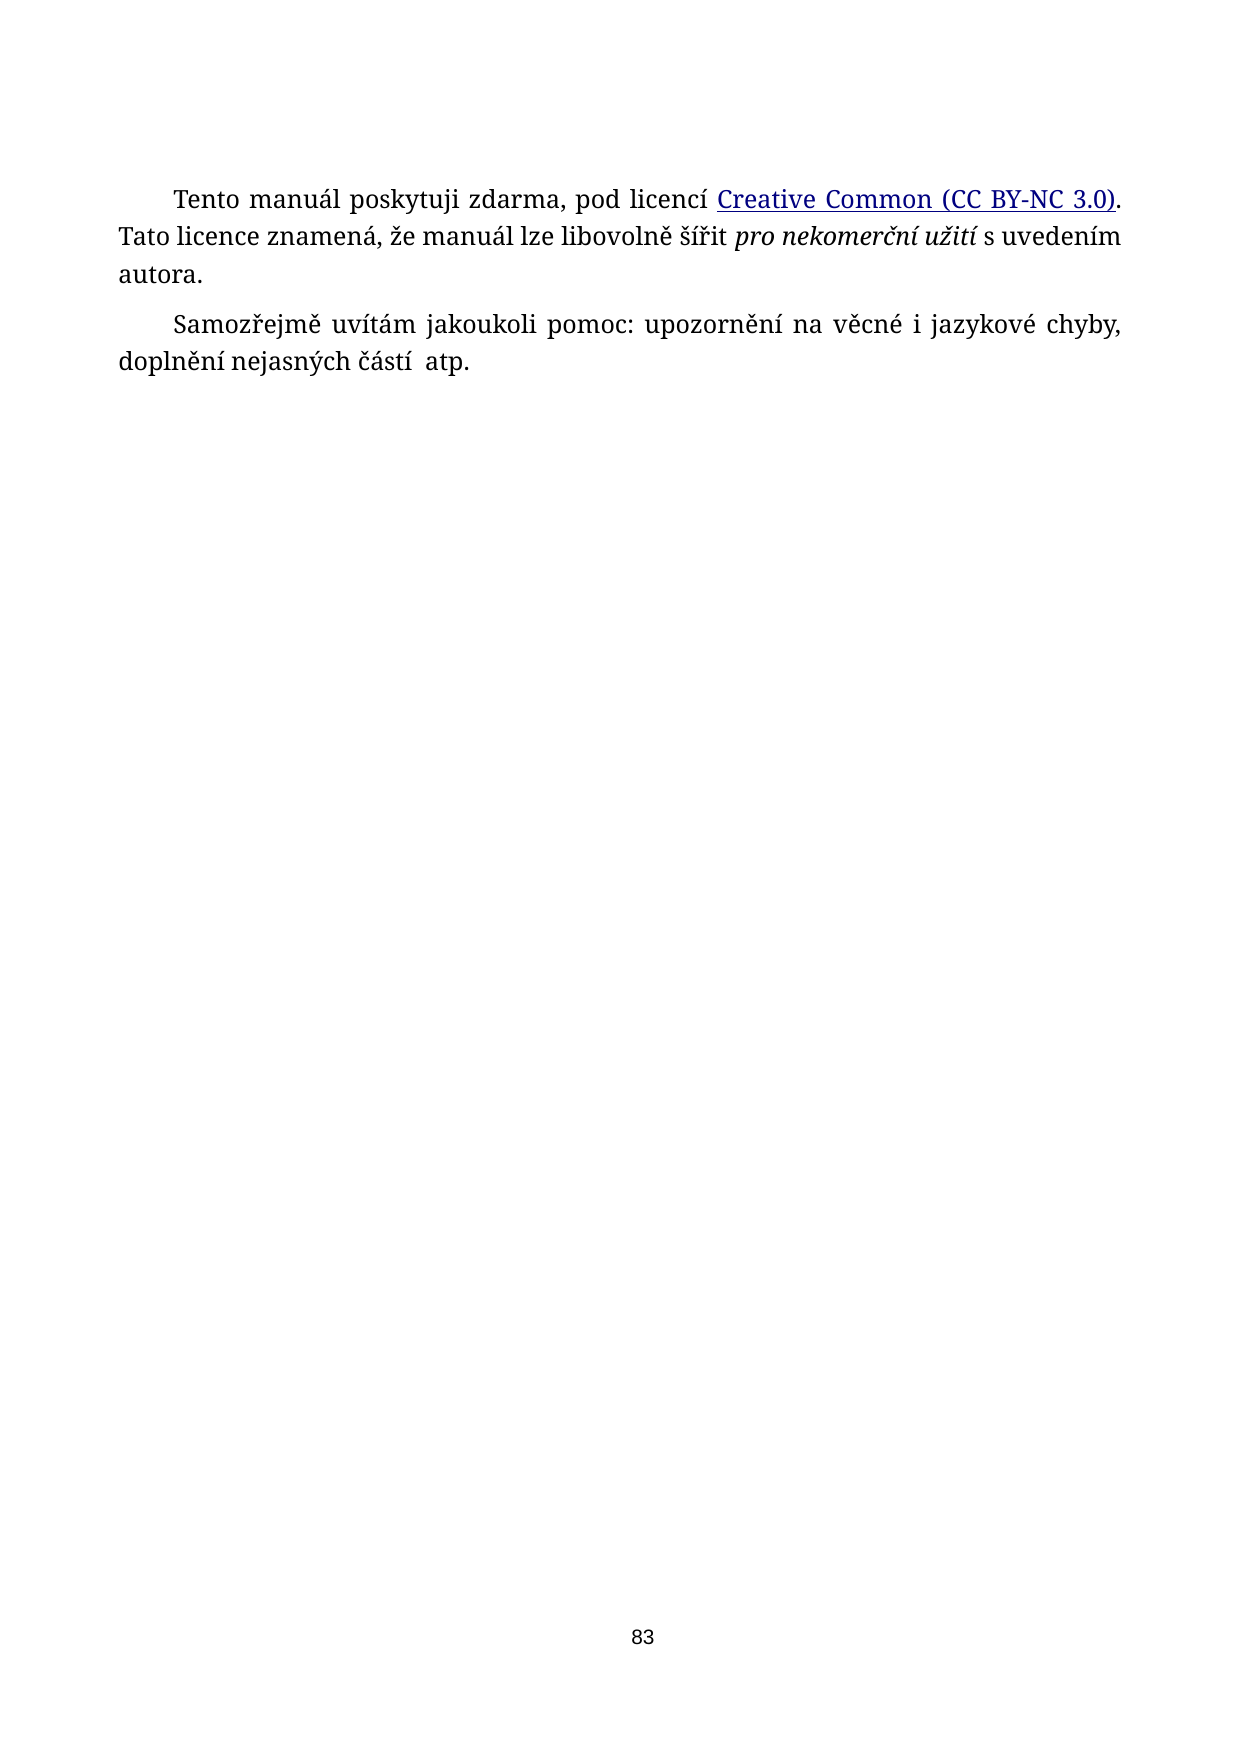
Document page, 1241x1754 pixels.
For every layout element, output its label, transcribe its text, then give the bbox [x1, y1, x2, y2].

text Tento manuál poskytuji zdarma, pod licencí Creative Common (CC BY-NC 3.0). Tato licence znamená, že manuál lze libovolně šířit pro nekomerční užití s uvedením autora. [118, 182, 1122, 291]
text Samozřejmě uvítám jakoukoli pomoc: upozornění na věcné i jazykové chyby, doplnění nejasných částí atp. [118, 306, 1122, 378]
